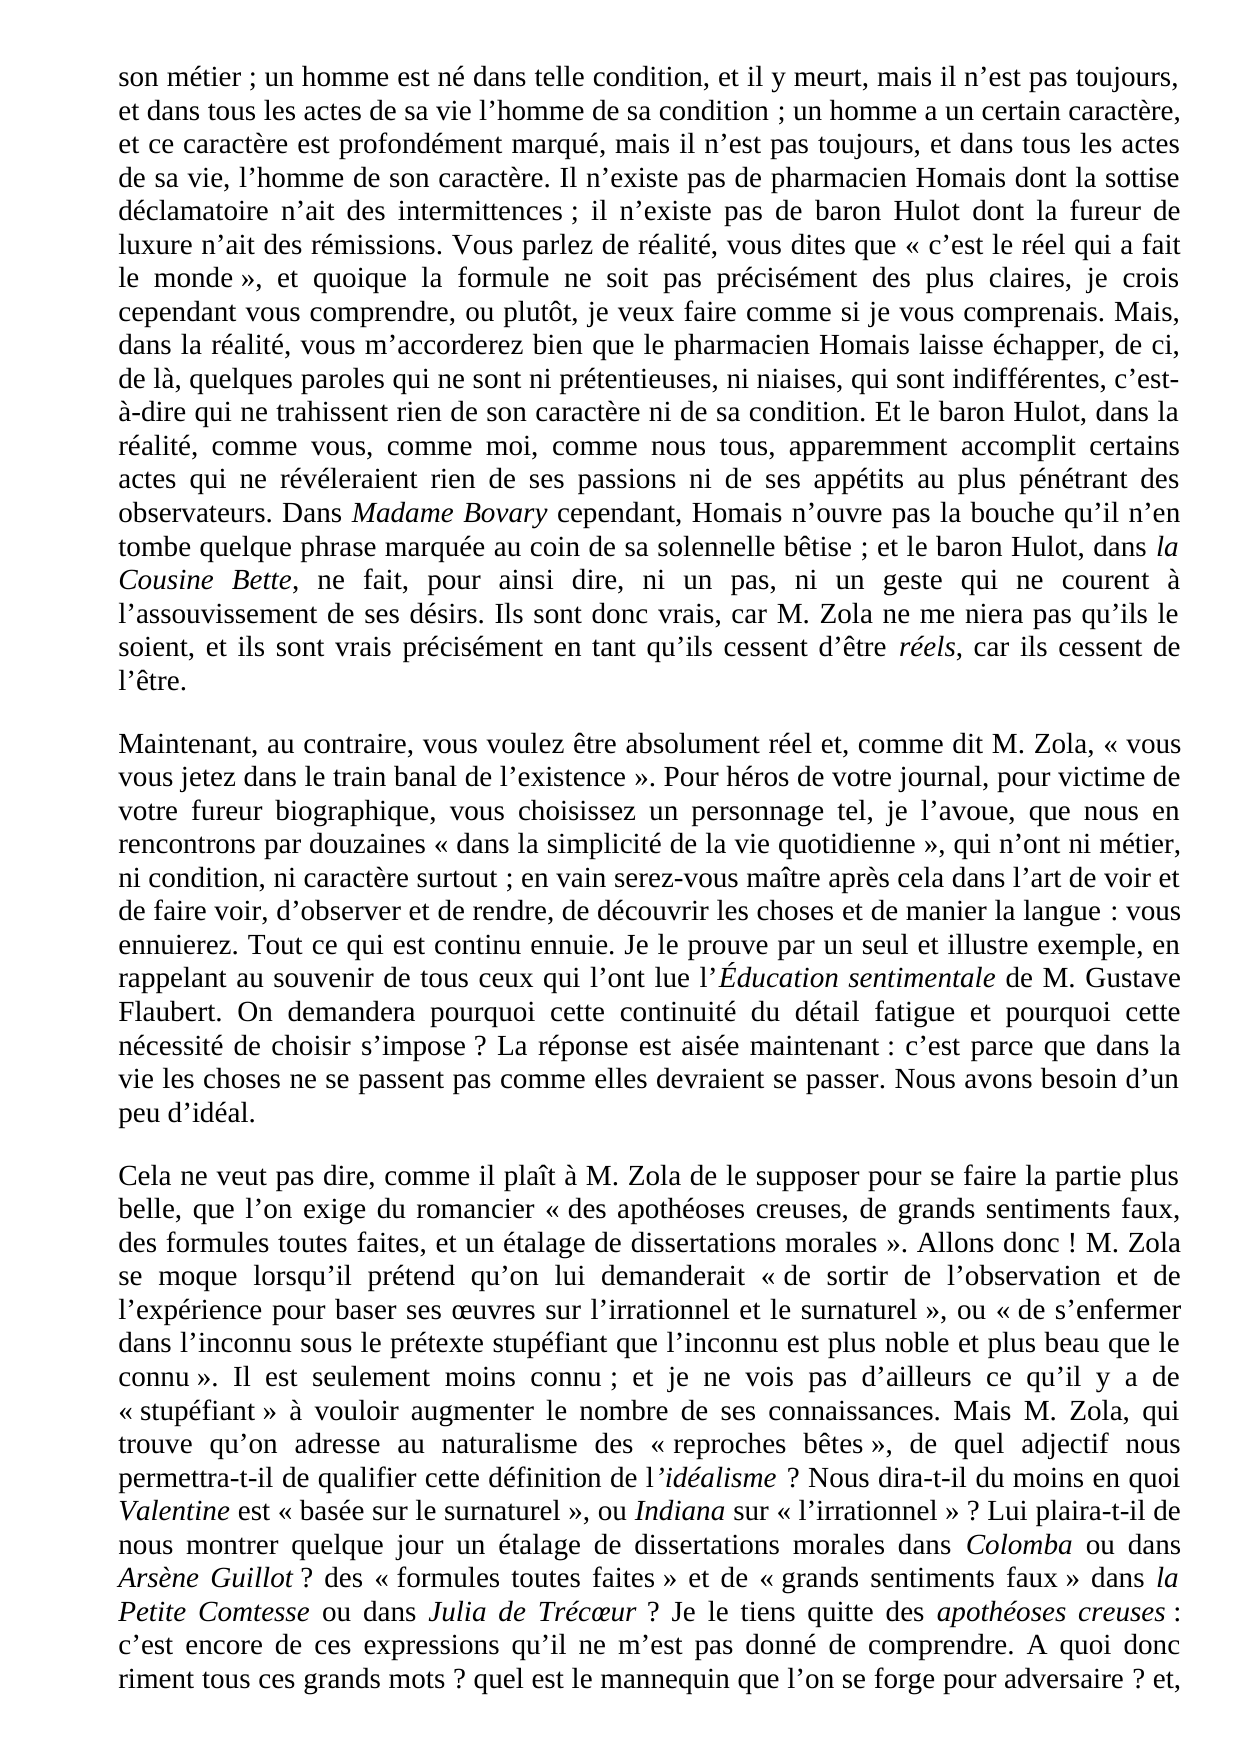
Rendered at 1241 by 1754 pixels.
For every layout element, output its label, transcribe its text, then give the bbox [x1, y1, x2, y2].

text Cela ne veut pas dire, comme il plaît à M. Zola de le supposer pour se faire la partie plus belle, que l’on exige du romancier « des apothéoses creuses, de grands sentiments faux, des formules toutes faites, et un étalage de dissertations morales ». Allons donc ! M. Zola se moque lorsqu’il prétend qu’on lui demanderait « de sortir de l’observation et de l’expérience pour baser ses œuvres sur l’irrationnel et le surnaturel », ou « de s’enfermer dans l’inconnu sous le prétexte stupéfiant que l’inconnu est plus noble et plus beau que le connu ». Il est seulement moins connu ; et je ne vois pas d’ailleurs ce qu’il y a de « stupéfiant » à vouloir augmenter le nombre de ses connaissances. Mais M. Zola, qui trouve qu’on adresse au naturalisme des « reproches bêtes », de quel adjectif nous permettra-t-il de qualifier cette définition de l’idéalisme ? Nous dira-t-il du moins en quoi Valentine est « basée sur le surnaturel », ou Indiana sur « l’irrationnel » ? Lui plaira-t-il de nous montrer quelque jour un étalage de dissertations morales dans Colomba ou dans Arsène Guillot ? des « formules toutes faites » et de « grands sentiments faux » dans la Petite Comtesse ou dans Julia de Trécœur ? Je le tiens quitte des apothéoses creuses : c’est encore de ces expressions qu’il ne m’est pas donné de comprendre. A quoi donc riment tous ces grands mots ? quel est le mannequin que l’on se forge pour adversaire ? et, [118, 1158, 1181, 1694]
text son métier ; un homme est né dans telle condition, et il y meurt, mais il n’est pas toujours, et dans tous les actes de sa vie l’homme de sa condition ; un homme a un certain caractère, et ce caractère est profondément marqué, mais il n’est pas toujours, et dans tous les actes de sa vie, l’homme de son caractère. Il n’existe pas de pharmacien Homais dont la sottise déclamatoire n’ait des intermittences ; il n’existe pas de baron Hulot dont la fureur de luxure n’ait des rémissions. Vous parlez de réalité, vous dites que « c’est le réel qui a fait le monde », et quoique la formule ne soit pas précisément des plus claires, je crois cependant vous comprendre, ou plutôt, je veux faire comme si je vous comprenais. Mais, dans la réalité, vous m’accorderez bien que le pharmacien Homais laisse échapper, de ci, de là, quelques paroles qui ne sont ni prétentieuses, ni niaises, qui sont indifférentes, c’est-à-dire qui ne trahissent rien de son caractère ni de sa condition. Et le baron Hulot, dans la réalité, comme vous, comme moi, comme nous tous, apparemment accomplit certains actes qui ne révéleraient rien de ses passions ni de ses appétits au plus pénétrant des observateurs. Dans Madame Bovary cependant, Homais n’ouvre pas la bouche qu’il n’en tombe quelque phrase marquée au coin de sa solennelle bêtise ; et le baron Hulot, dans la Cousine Bette, ne fait, pour ainsi dire, ni un pas, ni un geste qui ne courent à l’assouvissement de ses désirs. Ils sont donc vrais, car M. Zola ne me niera pas qu’ils le soient, et ils sont vrais précisément en tant qu’ils cessent d’être réels, car ils cessent de l’être. [118, 59, 1181, 696]
text Maintenant, au contraire, vous voulez être absolument réel et, comme dit M. Zola, « vous vous jetez dans le train banal de l’existence ». Pour héros de votre journal, pour victime de votre fureur biographique, vous choisissez un personnage tel, je l’avoue, que nous en rencontrons par douzaines « dans la simplicité de la vie quotidienne », qui n’ont ni métier, ni condition, ni caractère surtout ; en vain serez-vous maître après cela dans l’art de voir et de faire voir, d’observer et de rendre, de découvrir les choses et de manier la langue : vous ennuierez. Tout ce qui est continu ennuie. Je le prouve par un seul et illustre exemple, en rappelant au souvenir de tous ceux qui l’ont lue l’Éducation sentimentale de M. Gustave Flaubert. On demandera pourquoi cette continuité du détail fatigue et pourquoi cette nécessité de choisir s’impose ? La réponse est aisée maintenant : c’est parce que dans la vie les choses ne se passent pas comme elles devraient se passer. Nous avons besoin d’un peu d’idéal. [118, 726, 1181, 1128]
